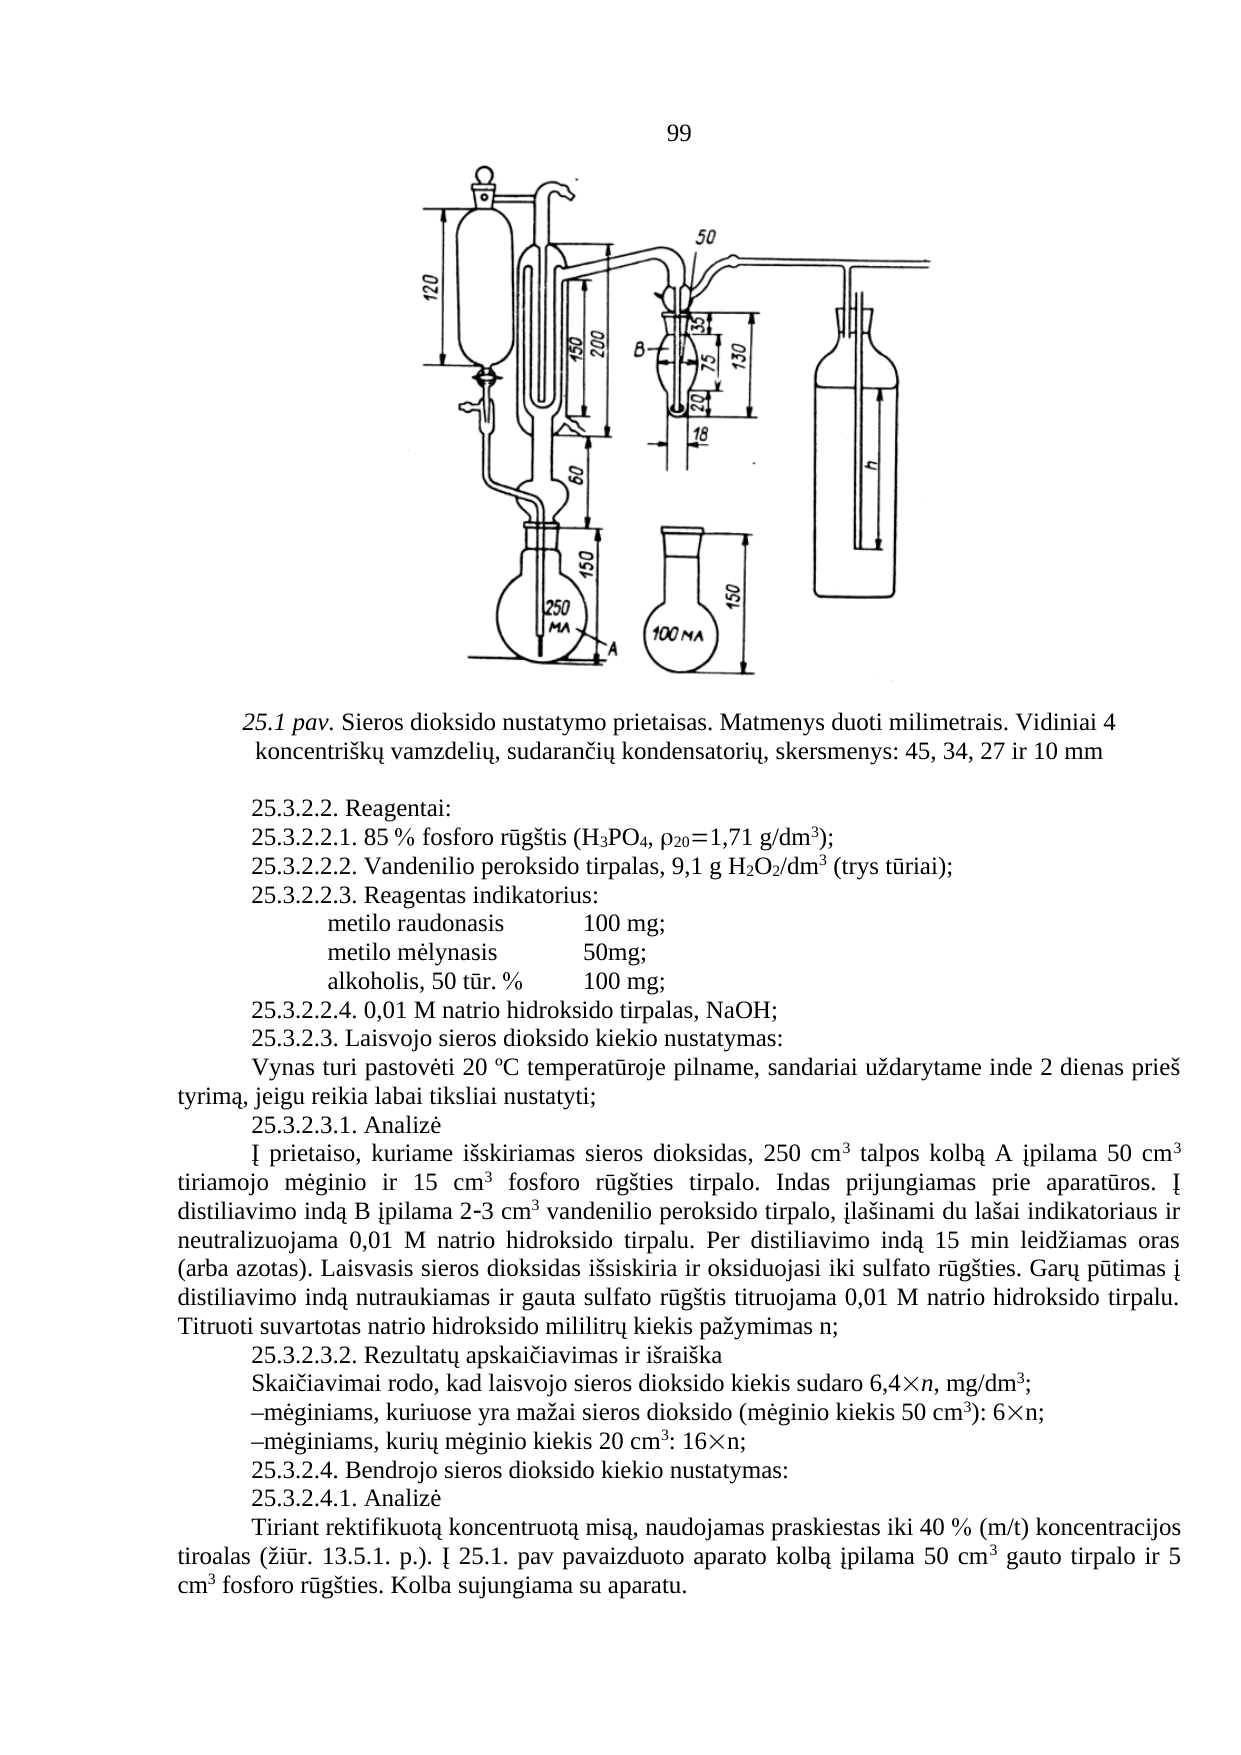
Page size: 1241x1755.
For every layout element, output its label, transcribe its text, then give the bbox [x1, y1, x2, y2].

text 25.3.2.3.1. Analizė [177, 1110, 1181, 1138]
text –mėginiams, kuriuose yra mažai sieros dioksido (mėginio kiekis 50 cm3): 6n; [177, 1397, 1181, 1426]
text 25.3.2.2. Reagentai: [177, 793, 1181, 822]
text 25.3.2.4. Bendrojo sieros dioksido kiekio nustatymas: [177, 1455, 1181, 1483]
text Vynas turi pastovėti 20 ºC temperatūroje pilname, sandariai uždarytame inde 2 dienas prieš tyrimą, jeigu reikia labai tiksliai nustatyti; [177, 1052, 1181, 1110]
text 25.3.2.2.2. Vandenilio peroksido tirpalas, 9,1 g H2O2/dm3 (trys tūriai); [177, 851, 1181, 880]
text Į prietaiso, kuriame išskiriamas sieros dioksidas, 250 cm3 talpos kolbą A įpilama 50 cm3 tiriamojo mėginio ir 15 cm3 fosforo rūgšties tirpalo. Indas prijungiamas prie aparatūros. Į distiliavimo indą B įpilama 23 cm3 vandenilio peroksido tirpalo, įlašinami du lašai indikatoriaus ir neutralizuojama 0,01 M natrio hidroksido tirpalu. Per distiliavimo indą 15 min leidžiamas oras (arba azotas). Laisvasis sieros dioksidas išsiskiria ir oksiduojasi iki sulfato rūgšties. Garų pūtimas į distiliavimo indą nutraukiamas ir gauta sulfato rūgštis titruojama 0,01 M natrio hidroksido tirpalu. Titruoti suvartotas natrio hidroksido mililitrų kiekis pažymimas n; [177, 1138, 1181, 1340]
text 25.3.2.3.2. Rezultatų apskaičiavimas ir išraiška [177, 1340, 1181, 1368]
text Tiriant rektifikuotą koncentruotą misą, naudojamas praskiestas iki 40  (m/t) koncentracijos tiroalas (žiūr. 13.5.1. p.). Į 25.1. pav pavaizduoto aparato kolbą įpilama 50 cm3 gauto tirpalo ir 5 cm3 fosforo rūgšties. Kolba sujungiama su aparatu. [177, 1512, 1181, 1598]
text –mėginiams, kurių mėginio kiekis 20 cm3: 16n; [177, 1426, 1181, 1455]
text 25.3.2.4.1. Analizė [177, 1483, 1181, 1512]
text metilo mėlynasis 50mg; [177, 937, 1181, 966]
text 25.3.2.3. Laisvojo sieros dioksido kiekio nustatymas: [177, 1023, 1181, 1052]
text 25.3.2.2.3. Reagentas indikatorius: [177, 880, 1181, 908]
text 25.1 pav. Sieros dioksido nustatymo prietaisas. Matmenys duoti milimetrais. Vidiniai 4 koncentriškų vamzdelių, sudarančių kondensatorių, skersmenys: 45, 34, 27 ir 10 mm [177, 707, 1181, 765]
text 25.3.2.2.1. 85  fosforo rūgštis (H3PO4, 201,71 g/dm3); [177, 822, 1181, 851]
text 25.3.2.2.4. 0,01 M natrio hidroksido tirpalas, NaOH; [177, 995, 1181, 1023]
text metilo raudonasis 100 mg; [177, 908, 1181, 937]
text alkoholis, 50 tūr.  100 mg; [177, 966, 1181, 995]
text Skaičiavimai rodo, kad laisvojo sieros dioksido kiekis sudaro 6,4n, mg/dm3; [177, 1368, 1181, 1397]
